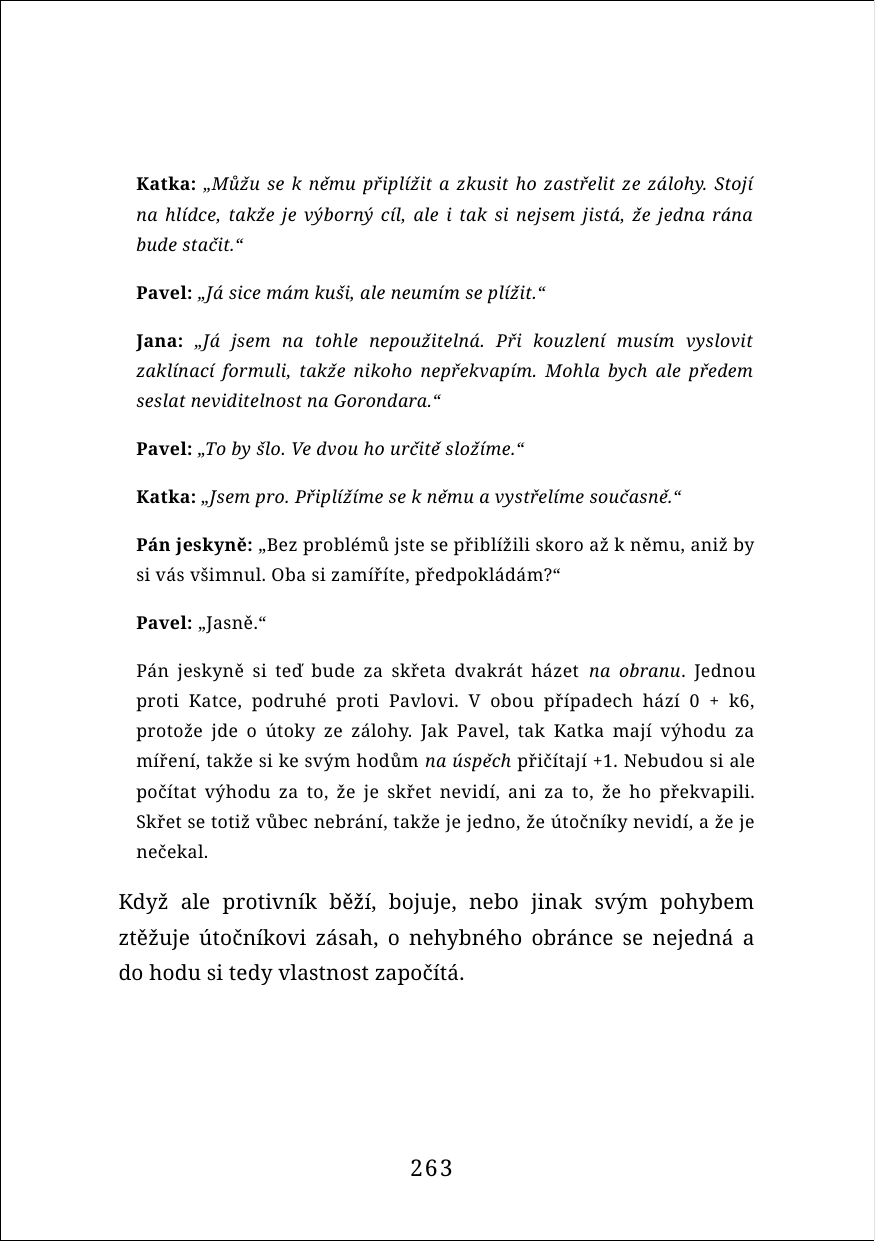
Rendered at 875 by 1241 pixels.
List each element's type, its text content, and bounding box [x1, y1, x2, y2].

text Pavel: „To by šlo. Ve dvou ho určitě složíme.“ [136, 436, 756, 461]
text Katka: „Jsem pro. Připlížíme se k němu a vystřelíme současně.“ [136, 484, 756, 508]
text Pavel: „Já sice mám kuši, ale neumím se plížit.“ [136, 280, 756, 304]
text Pán jeskyně: „Bez problémů jste se přiblížili skoro až k němu, aniž by si vás všimnul. Oba si zamíříte, předpokládám?“ [136, 532, 756, 587]
text Když ale protivník běží, bojuje, nebo jinak svým pohybem ztěžuje útočníkovi zásah, o nehybného obránce se nejedná a do hodu si tedy vlastnost započítá. [118, 887, 756, 987]
text Pán jeskyně si teď bude za skřeta dvakrát házet na obranu. Jednou proti Katce, podruhé proti Pavlovi. V obou případech hází 0 + k6, protože jde o útoky ze zálohy. Jak Pavel, tak Katka mají výhodu za míření, takže si ke svým hodům na úspěch přičítají +1. Nebudou si ale počítat výhodu za to, že je skřet nevidí, ani za to, že ho překvapili. Skřet se totiž vůbec nebrání, takže je jedno, že útočníky nevidí, a že je nečekal. [136, 658, 756, 864]
text Jana: „Já jsem na tohle nepoužitelná. Při kouzlení musím vyslovit zaklínací formuli, takže nikoho nepřekvapím. Mohla bych ale předem seslat neviditelnost na Gorondara.“ [136, 328, 756, 413]
text Pavel: „Jasně.“ [136, 610, 756, 634]
text Katka: „Můžu se k němu připlížit a zkusit ho zastřelit ze zálohy. Stojí na hlídce, takže je výborný cíl, ale i tak si nejsem jistá, že jedna rána bude stačit.“ [136, 172, 756, 256]
